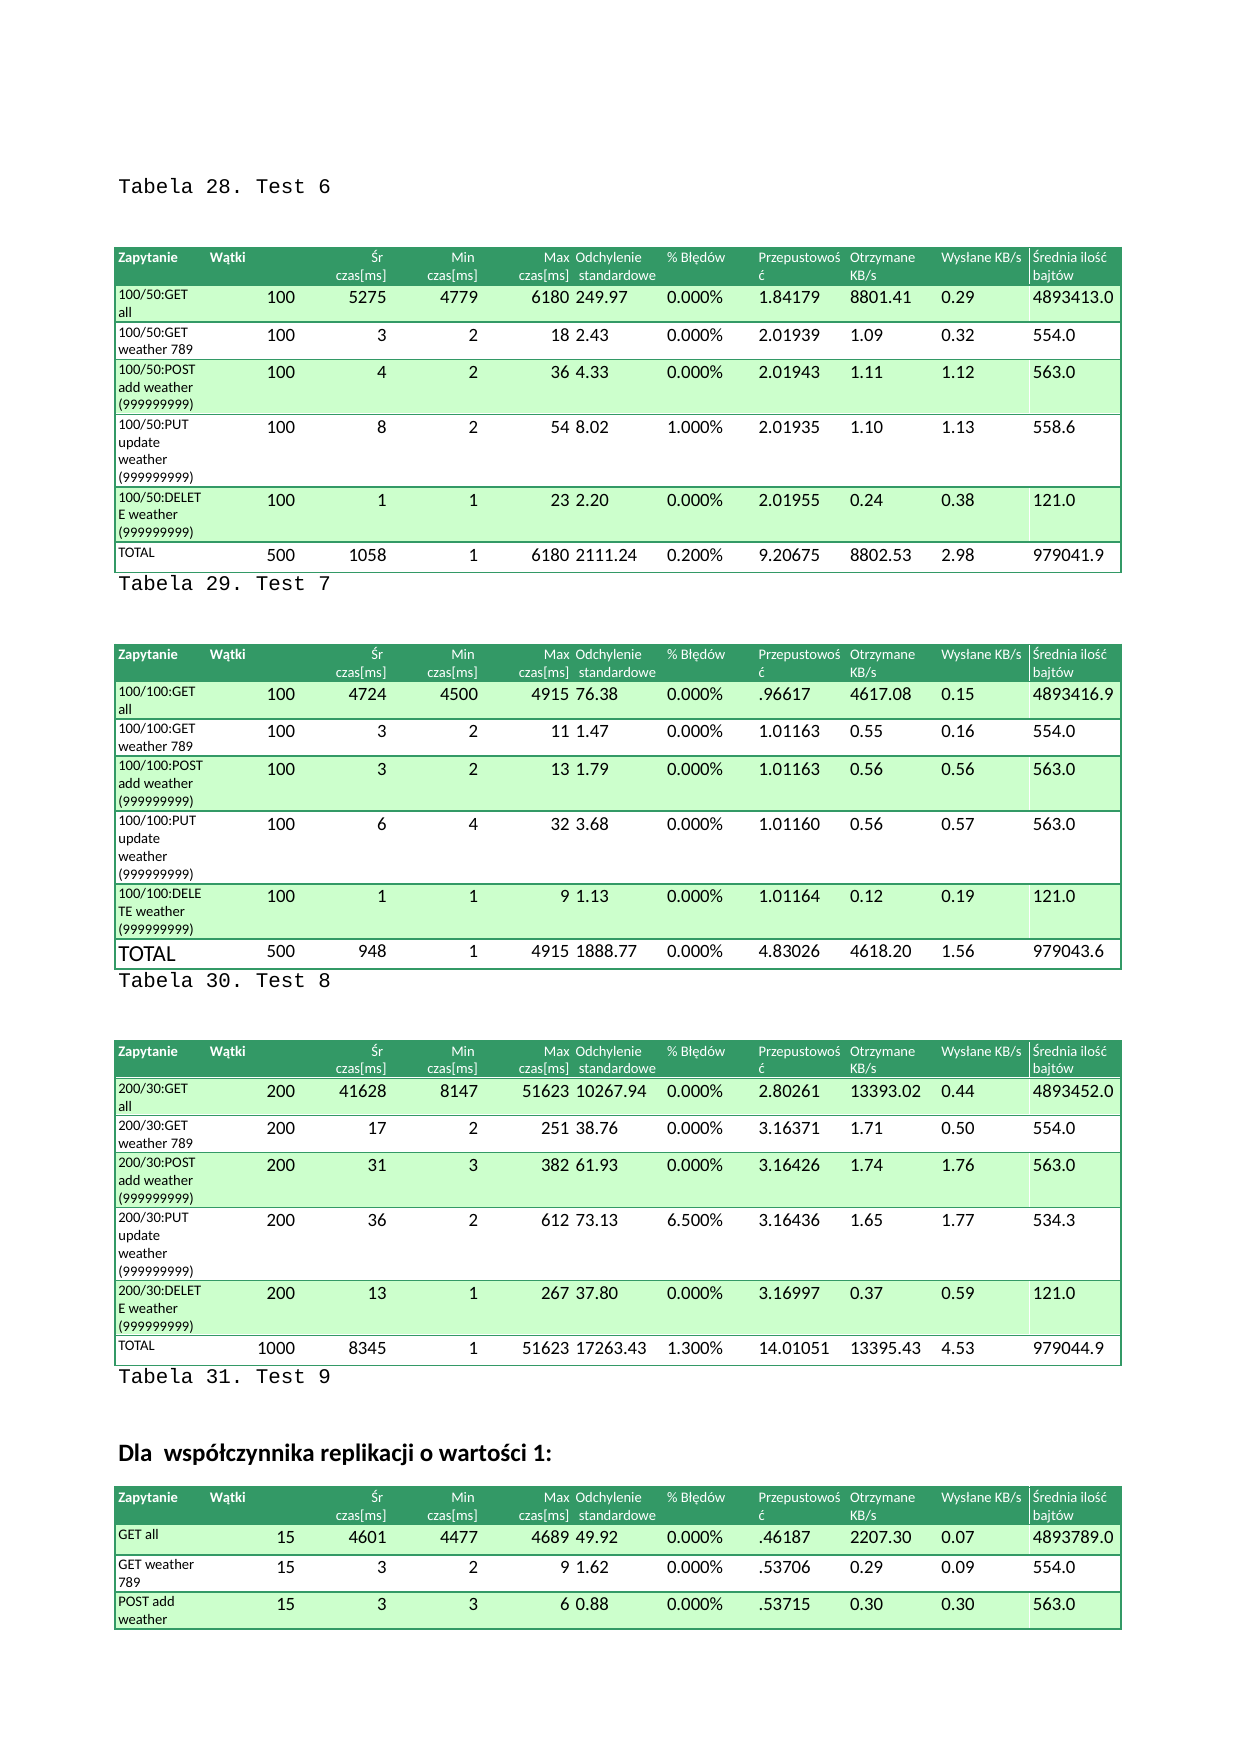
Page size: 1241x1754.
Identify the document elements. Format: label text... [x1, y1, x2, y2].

table_cell 4500 [389, 682, 481, 718]
table_header Odchylenie standardowe [572, 248, 664, 284]
table_header Odchylenie standardowe [572, 645, 664, 681]
table_cell 0.000% [664, 1079, 755, 1114]
table_cell 121.0 [1030, 488, 1120, 541]
table_header Otrzymane KB/s [847, 645, 938, 681]
table_cell 9.20675 [755, 543, 847, 571]
table_cell 558.6 [1030, 415, 1120, 486]
table_header Wątki [206, 248, 298, 284]
table_header Zapytanie [116, 248, 206, 284]
table_header Max czas[ms] [481, 248, 572, 284]
table_cell 100/50:GET weather 789 [116, 323, 206, 358]
table_cell 563.0 [1030, 812, 1120, 883]
table_cell 6180 [481, 543, 572, 571]
table_cell 2.20 [572, 488, 664, 541]
table_cell 563.0 [1030, 1593, 1120, 1628]
table_cell 0.07 [938, 1525, 1029, 1554]
table_cell 612 [481, 1208, 572, 1279]
table_header Max czas[ms] [481, 1488, 572, 1524]
table_cell 9 [481, 1556, 572, 1591]
table_cell 100/100:PUT update weather (999999999) [116, 812, 206, 883]
table_header Śr czas[ms] [298, 1488, 389, 1524]
table_cell 100 [206, 415, 298, 486]
table_cell TOTAL [116, 543, 206, 571]
table_cell 1.000% [664, 415, 755, 486]
table_cell 6 [298, 812, 389, 883]
table_cell 36 [481, 360, 572, 413]
table_header % Błędów [664, 1488, 755, 1524]
table_cell 0.16 [938, 720, 1029, 755]
table_cell TOTAL [116, 940, 206, 968]
table_cell 100 [206, 885, 298, 938]
table_cell 8802.53 [847, 543, 938, 571]
table_cell 2 [389, 720, 481, 755]
table_cell 1.62 [572, 1556, 664, 1591]
table_cell 1.01163 [755, 720, 847, 755]
table_cell 11 [481, 720, 572, 755]
table_cell 554.0 [1030, 323, 1120, 358]
table_cell 0.000% [664, 757, 755, 810]
table_cell 0.200% [664, 543, 755, 571]
table_cell 4779 [389, 286, 481, 321]
table_header Średnia ilość bajtów [1030, 645, 1120, 681]
table_cell 3.16426 [755, 1153, 847, 1207]
table_cell 6.500% [664, 1208, 755, 1279]
table_cell 100/50:POST add weather (999999999) [116, 360, 206, 413]
table_cell 15 [206, 1525, 298, 1554]
table_cell 1.71 [847, 1116, 938, 1152]
table_cell GET weather 789 [116, 1556, 206, 1591]
table_cell 2 [389, 1116, 481, 1152]
table_cell 2.01935 [755, 415, 847, 486]
table_header Wątki [206, 1488, 298, 1524]
table_cell 4618.20 [847, 940, 938, 968]
table_cell 0.000% [664, 885, 755, 938]
table_cell 1.01160 [755, 812, 847, 883]
table_cell 3 [298, 323, 389, 358]
table_cell 3 [298, 1593, 389, 1628]
table_header % Błędów [664, 248, 755, 284]
table_cell 100/100:GET all [116, 682, 206, 718]
table_cell 2.01955 [755, 488, 847, 541]
table_cell 4893413.0 [1030, 286, 1120, 321]
table_cell 0.000% [664, 360, 755, 413]
table_cell 1.11 [847, 360, 938, 413]
table_cell 17 [298, 1116, 389, 1152]
table_cell 1058 [298, 543, 389, 571]
table_cell 0.44 [938, 1079, 1029, 1114]
table_header Otrzymane KB/s [847, 1042, 938, 1077]
table_cell 100/100:DELETE weather (999999999) [116, 885, 206, 938]
table_cell 100/100:POST add weather (999999999) [116, 757, 206, 810]
table_cell 4893452.0 [1030, 1079, 1120, 1114]
table_cell 0.30 [847, 1593, 938, 1628]
table_header Wątki [206, 645, 298, 681]
table_header Średnia ilość bajtów [1030, 248, 1120, 284]
table_cell 38.76 [572, 1116, 664, 1152]
table_cell 15 [206, 1556, 298, 1591]
table_cell .53706 [755, 1556, 847, 1591]
table_cell 8.02 [572, 415, 664, 486]
table_cell 37.80 [572, 1281, 664, 1334]
table_header Średnia ilość bajtów [1030, 1488, 1120, 1524]
table_cell 200/30:GET weather 789 [116, 1116, 206, 1152]
table_header Min czas[ms] [389, 248, 481, 284]
table_header Odchylenie standardowe [572, 1488, 664, 1524]
table_cell 8 [298, 415, 389, 486]
table_cell 1.47 [572, 720, 664, 755]
table_header Przepustowość [755, 1042, 847, 1077]
table_cell 1 [389, 1281, 481, 1334]
table_cell 100/50:PUT update weather (999999999) [116, 415, 206, 486]
table_cell 3 [298, 757, 389, 810]
table_cell 534.3 [1030, 1208, 1120, 1279]
table_header Przepustowość [755, 645, 847, 681]
table_cell 3 [389, 1153, 481, 1207]
table_cell 2 [389, 415, 481, 486]
table_cell 3 [298, 720, 389, 755]
table_cell 0.000% [664, 812, 755, 883]
table_header Max czas[ms] [481, 645, 572, 681]
table_cell 31 [298, 1153, 389, 1207]
table_header Wysłane KB/s [938, 1488, 1029, 1524]
table_cell 563.0 [1030, 757, 1120, 810]
table_cell 8345 [298, 1336, 389, 1365]
table_cell 13393.02 [847, 1079, 938, 1114]
table_cell 0.32 [938, 323, 1029, 358]
table_cell 73.13 [572, 1208, 664, 1279]
table_cell 2 [389, 323, 481, 358]
table_cell 1.84179 [755, 286, 847, 321]
text Tabela 31. Test 9 [118, 1366, 1122, 1390]
table_cell 4893416.9 [1030, 682, 1120, 718]
table_cell 1.01163 [755, 757, 847, 810]
table_cell 554.0 [1030, 1116, 1120, 1152]
table_header Otrzymane KB/s [847, 1488, 938, 1524]
table_cell 1.12 [938, 360, 1029, 413]
table_cell 121.0 [1030, 885, 1120, 938]
table_cell 13395.43 [847, 1336, 938, 1365]
table_cell 979043.6 [1030, 940, 1120, 968]
table_cell 0.09 [938, 1556, 1029, 1591]
table_cell 4.33 [572, 360, 664, 413]
table_cell 0.000% [664, 286, 755, 321]
table_cell 100 [206, 323, 298, 358]
table_cell 1 [389, 885, 481, 938]
table_cell 563.0 [1030, 1153, 1120, 1207]
table_cell 251 [481, 1116, 572, 1152]
table_cell 0.000% [664, 488, 755, 541]
table_cell 100 [206, 360, 298, 413]
table_header Min czas[ms] [389, 645, 481, 681]
table_cell 2111.24 [572, 543, 664, 571]
table_cell 1.56 [938, 940, 1029, 968]
table_cell 0.000% [664, 682, 755, 718]
table_cell 1.77 [938, 1208, 1029, 1279]
table_header Wysłane KB/s [938, 645, 1029, 681]
table_header Wysłane KB/s [938, 1042, 1029, 1077]
table_cell 100 [206, 757, 298, 810]
table_cell 0.000% [664, 1153, 755, 1207]
table_cell 121.0 [1030, 1281, 1120, 1334]
table_header Odchylenie standardowe [572, 1042, 664, 1077]
table_cell TOTAL [116, 1336, 206, 1365]
table_cell 200/30:POST add weather (999999999) [116, 1153, 206, 1207]
table_cell 0.000% [664, 1281, 755, 1334]
table_cell 4601 [298, 1525, 389, 1554]
table_cell 0.56 [847, 757, 938, 810]
table_cell 4915 [481, 940, 572, 968]
table_header Śr czas[ms] [298, 1042, 389, 1077]
table_cell 6 [481, 1593, 572, 1628]
table_cell 0.55 [847, 720, 938, 755]
table_header Wysłane KB/s [938, 248, 1029, 284]
table_cell 2.80261 [755, 1079, 847, 1114]
table_header Zapytanie [116, 1042, 206, 1077]
table_cell 0.000% [664, 1556, 755, 1591]
table_cell 0.000% [664, 323, 755, 358]
table_cell 249.97 [572, 286, 664, 321]
table_cell 554.0 [1030, 720, 1120, 755]
table_cell 100/50:GET all [116, 286, 206, 321]
table_cell 200 [206, 1208, 298, 1279]
table_cell 2.01939 [755, 323, 847, 358]
table_cell 51623 [481, 1336, 572, 1365]
table_cell 979044.9 [1030, 1336, 1120, 1365]
table_header Przepustowość [755, 1488, 847, 1524]
table_cell 0.19 [938, 885, 1029, 938]
table_cell 0.30 [938, 1593, 1029, 1628]
table_cell 100/50:DELETE weather (999999999) [116, 488, 206, 541]
table_cell 1 [389, 543, 481, 571]
table_cell 0.56 [938, 757, 1029, 810]
table_cell 2.98 [938, 543, 1029, 571]
table_cell 0.24 [847, 488, 938, 541]
table_header Średnia ilość bajtów [1030, 1042, 1120, 1077]
table_cell 3 [298, 1556, 389, 1591]
table_cell 500 [206, 543, 298, 571]
table_cell 1.09 [847, 323, 938, 358]
table_header Otrzymane KB/s [847, 248, 938, 284]
table_header Śr czas[ms] [298, 248, 389, 284]
table_cell 2 [389, 1208, 481, 1279]
table_cell 0.15 [938, 682, 1029, 718]
table_cell 2.43 [572, 323, 664, 358]
table_cell 4617.08 [847, 682, 938, 718]
table_cell 0.29 [847, 1556, 938, 1591]
table_cell 267 [481, 1281, 572, 1334]
table_cell 1.13 [572, 885, 664, 938]
table_cell 5275 [298, 286, 389, 321]
table_cell 13 [298, 1281, 389, 1334]
table_cell 100 [206, 286, 298, 321]
table_cell 1.10 [847, 415, 938, 486]
table_cell POST add weather [116, 1593, 206, 1628]
table_cell 1.65 [847, 1208, 938, 1279]
table_cell 0.000% [664, 1116, 755, 1152]
table_cell 4477 [389, 1525, 481, 1554]
table_cell 1 [298, 885, 389, 938]
table_cell 9 [481, 885, 572, 938]
table_cell 200 [206, 1079, 298, 1114]
table_cell 4.53 [938, 1336, 1029, 1365]
table_cell 4 [389, 812, 481, 883]
table_cell 6180 [481, 286, 572, 321]
table_header Min czas[ms] [389, 1042, 481, 1077]
table_cell 500 [206, 940, 298, 968]
table_cell 1 [389, 1336, 481, 1365]
table_header Przepustowość [755, 248, 847, 284]
table_cell 36 [298, 1208, 389, 1279]
text Dla współczynnika replikacji o wartości 1: [118, 1437, 1122, 1467]
table_cell 200/30:PUT update weather (999999999) [116, 1208, 206, 1279]
table_cell 0.000% [664, 940, 755, 968]
table_cell 0.12 [847, 885, 938, 938]
table_cell GET all [116, 1525, 206, 1554]
table_cell 0.37 [847, 1281, 938, 1334]
table_cell 4893789.0 [1030, 1525, 1120, 1554]
table_cell 0.59 [938, 1281, 1029, 1334]
table_cell 563.0 [1030, 360, 1120, 413]
table_cell 4915 [481, 682, 572, 718]
table_cell 49.92 [572, 1525, 664, 1554]
table_header Śr czas[ms] [298, 645, 389, 681]
table_cell 100/100:GET weather 789 [116, 720, 206, 755]
table_cell 17263.43 [572, 1336, 664, 1365]
table_cell 4 [298, 360, 389, 413]
table_cell 3.16371 [755, 1116, 847, 1152]
table_cell 1 [389, 488, 481, 541]
table_cell 13 [481, 757, 572, 810]
text Tabela 29. Test 7 [118, 573, 1122, 597]
table_cell 0.56 [847, 812, 938, 883]
table_header Zapytanie [116, 1488, 206, 1524]
table_cell 200/30:DELETE weather (999999999) [116, 1281, 206, 1334]
table_cell 200 [206, 1281, 298, 1334]
table_cell 2.01943 [755, 360, 847, 413]
table_cell 2207.30 [847, 1525, 938, 1554]
table_cell 0.000% [664, 720, 755, 755]
table_cell 0.57 [938, 812, 1029, 883]
table_cell 0.000% [664, 1525, 755, 1554]
table_cell 10267.94 [572, 1079, 664, 1114]
table_cell 0.38 [938, 488, 1029, 541]
table_cell 2 [389, 757, 481, 810]
table_cell 3 [389, 1593, 481, 1628]
table_cell 1.13 [938, 415, 1029, 486]
table_cell 1.74 [847, 1153, 938, 1207]
table_cell 100 [206, 488, 298, 541]
table_cell 8147 [389, 1079, 481, 1114]
table_cell 100 [206, 682, 298, 718]
table_cell 1.01164 [755, 885, 847, 938]
table_cell 0.88 [572, 1593, 664, 1628]
table_cell .46187 [755, 1525, 847, 1554]
table_cell 1.300% [664, 1336, 755, 1365]
table_cell 1 [389, 940, 481, 968]
table_cell 54 [481, 415, 572, 486]
table_cell 100 [206, 812, 298, 883]
table_cell 15 [206, 1593, 298, 1628]
table_cell 18 [481, 323, 572, 358]
table_cell 41628 [298, 1079, 389, 1114]
table_cell .96617 [755, 682, 847, 718]
table_cell 200 [206, 1116, 298, 1152]
table_cell 32 [481, 812, 572, 883]
table_cell 14.01051 [755, 1336, 847, 1365]
table_header % Błędów [664, 645, 755, 681]
table_cell 1.79 [572, 757, 664, 810]
table_cell .53715 [755, 1593, 847, 1628]
table_cell 948 [298, 940, 389, 968]
table_cell 0.50 [938, 1116, 1029, 1152]
table_cell 1000 [206, 1336, 298, 1365]
table_cell 8801.41 [847, 286, 938, 321]
table_cell 1.76 [938, 1153, 1029, 1207]
table_cell 3.16997 [755, 1281, 847, 1334]
table_cell 3.16436 [755, 1208, 847, 1279]
table_cell 200 [206, 1153, 298, 1207]
table_cell 1888.77 [572, 940, 664, 968]
table_cell 1 [298, 488, 389, 541]
table_cell 3.68 [572, 812, 664, 883]
table_header Min czas[ms] [389, 1488, 481, 1524]
table_cell 23 [481, 488, 572, 541]
table_cell 554.0 [1030, 1556, 1120, 1591]
table_cell 100 [206, 720, 298, 755]
table_header Zapytanie [116, 645, 206, 681]
table_header % Błędów [664, 1042, 755, 1077]
text Tabela 30. Test 8 [118, 970, 1122, 993]
table_cell 61.93 [572, 1153, 664, 1207]
table_header Wątki [206, 1042, 298, 1077]
table_cell 979041.9 [1030, 543, 1120, 571]
table_cell 4724 [298, 682, 389, 718]
table_cell 4.83026 [755, 940, 847, 968]
table_header Max czas[ms] [481, 1042, 572, 1077]
table_cell 4689 [481, 1525, 572, 1554]
table_cell 200/30:GET all [116, 1079, 206, 1114]
table_cell 2 [389, 360, 481, 413]
table_cell 2 [389, 1556, 481, 1591]
table_cell 0.000% [664, 1593, 755, 1628]
table_cell 0.29 [938, 286, 1029, 321]
table_cell 382 [481, 1153, 572, 1207]
table_cell 51623 [481, 1079, 572, 1114]
text Tabela 28. Test 6 [118, 176, 1122, 200]
table_cell 76.38 [572, 682, 664, 718]
